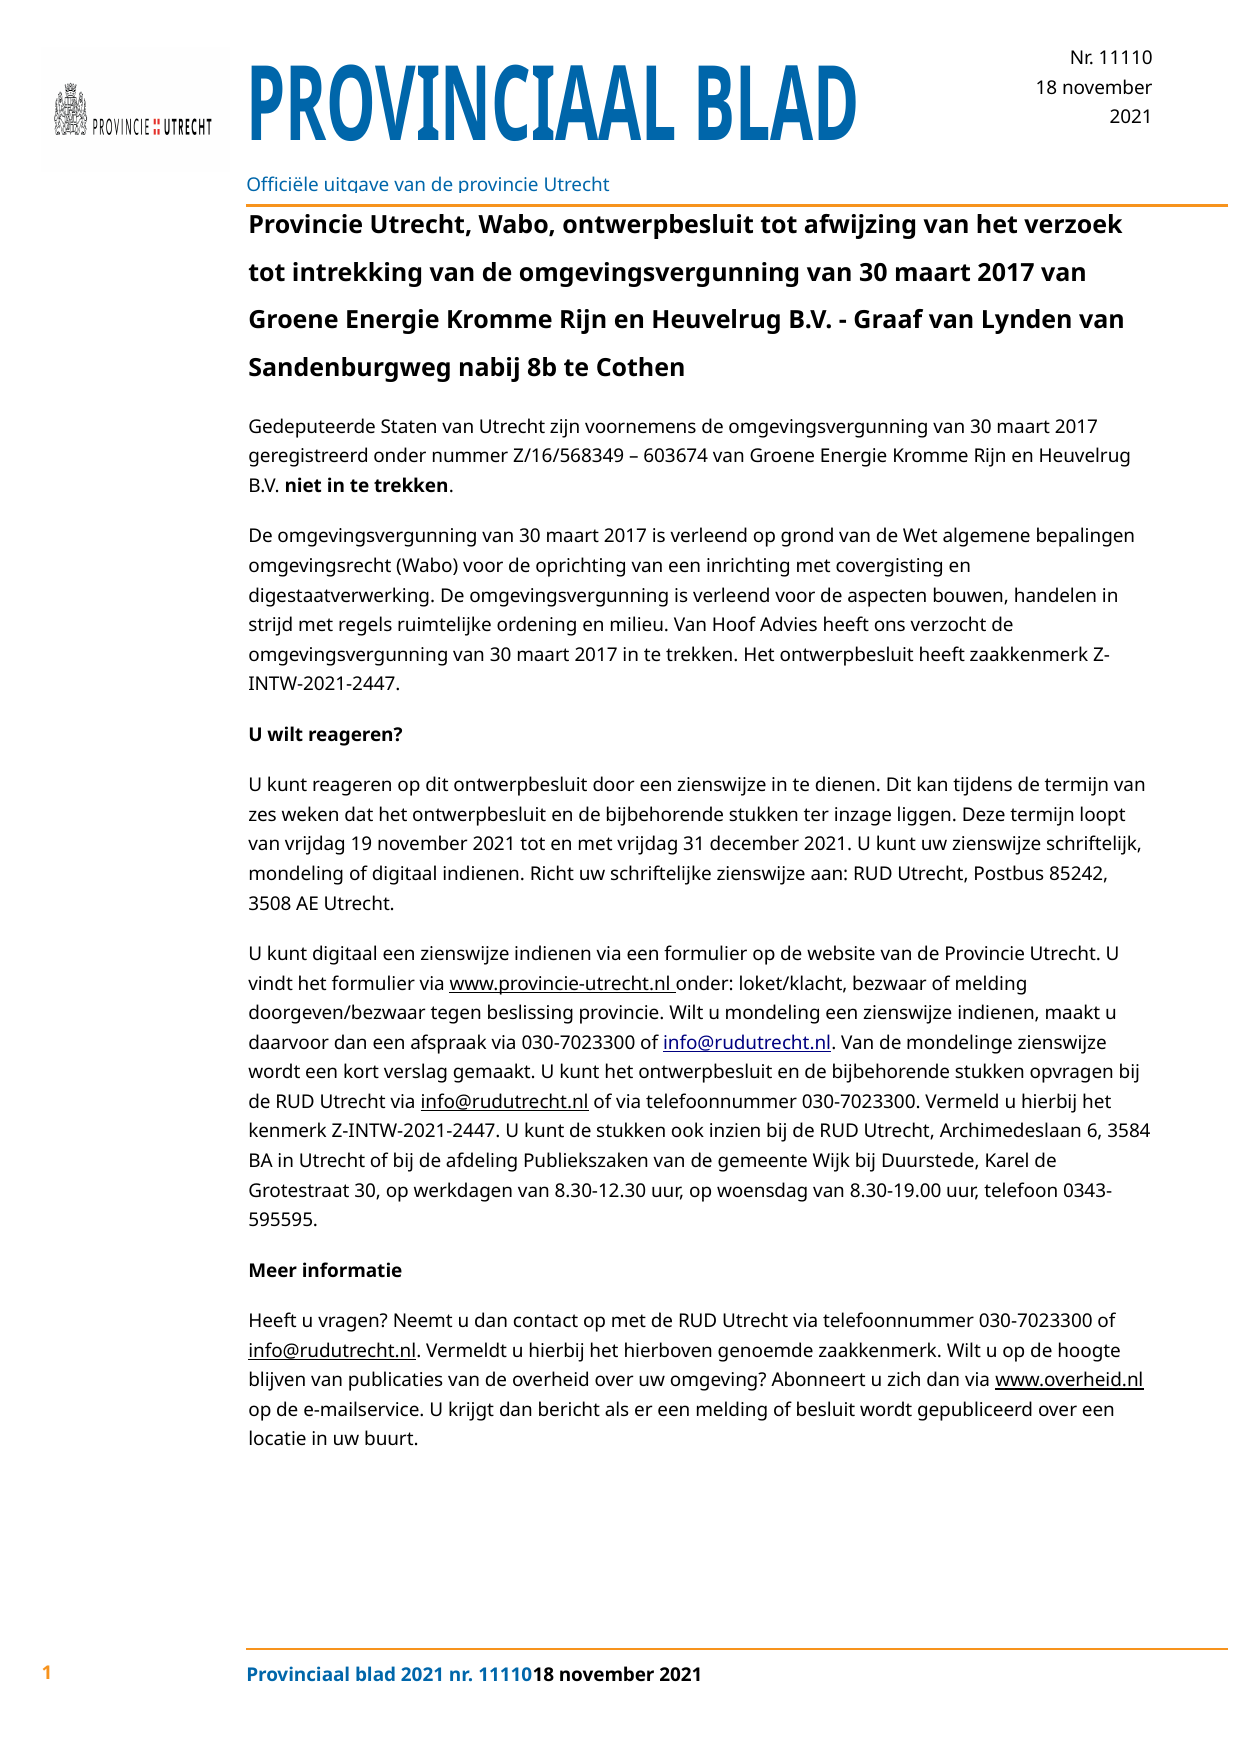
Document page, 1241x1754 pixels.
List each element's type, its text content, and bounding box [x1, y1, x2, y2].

picture [41, 47, 231, 172]
text Meer informatie [248, 1257, 1152, 1283]
text Heeft u vragen? Neemt u dan contact op met de RUD Utrecht via telefoonnummer 030-7023300 of info@rudutrecht.nl. Vermeldt u hierbij het hierboven genoemde zaakkenmerk. Wilt u op de hoogte blijven van publicaties van de overheid over uw omgeving? Abonneert u zich dan via www.overheid.nl op de e-mailservice. U krijgt dan bericht als er een melding of besluit wordt gepubliceerd over een locatie in uw buurt. [248, 1307, 1152, 1451]
text Provincie Utrecht, Wabo, ontwerpbesluit tot afwijzing van het verzoek tot intrekking van de omgevingsvergunning van 30 maart 2017 van Groene Energie Kromme Rijn en Heuvelrug B.V. - Graaf van Lynden van Sandenburgweg nabij 8b te Cothen [248, 207, 1152, 384]
text U kunt digitaal een zienswijze indienen via een formulier op de website van de Provincie Utrecht. U vindt het formulier via www.provincie-utrecht.nl onder: loket/klacht, bezwaar of melding doorgeven/bezwaar tegen beslissing provincie. Wilt u mondeling een zienswijze indienen, maakt u daarvoor dan een afspraak via 030-7023300 of info@rudutrecht.nl. Van de mondelinge zienswijze wordt een kort verslag gemaakt. U kunt het ontwerpbesluit en de bijbehorende stukken opvragen bij de RUD Utrecht via info@rudutrecht.nl of via telefoonnummer 030-7023300. Vermeld u hierbij het kenmerk Z-INTW-2021-2447. U kunt de stukken ook inzien bij de RUD Utrecht, Archimedeslaan 6, 3584 BA in Utrecht of bij de afdeling Publiekszaken van de gemeente Wijk bij Duurstede, Karel de Grotestraat 30, op werkdagen van 8.30-12.30 uur, op woensdag van 8.30-19.00 uur, telefoon 0343-595595. [248, 940, 1152, 1232]
text U wilt reageren? [248, 721, 1152, 747]
text De omgevingsvergunning van 30 maart 2017 is verleend op grond van de Wet algemene bepalingen omgevingsrecht (Wabo) voor de oprichting van een inrichting met covergisting en digestaatverwerking. De omgevingsvergunning is verleend voor de aspecten bouwen, handelen in strijd met regels ruimtelijke ordening en milieu. Van Hoof Advies heeft ons verzocht de omgevingsvergunning van 30 maart 2017 in te trekken. Het ontwerpbesluit heeft zaakkenmerk Z-INTW-2021-2447. [248, 523, 1152, 696]
text U kunt reageren op dit ontwerpbesluit door een zienswijze in te dienen. Dit kan tijdens de termijn van zes weken dat het ontwerpbesluit en de bijbehorende stukken ter inzage liggen. Deze termijn loopt van vrijdag 19 november 2021 tot en met vrijdag 31 december 2021. U kunt uw zienswijze schriftelijk, mondeling of digitaal indienen. Richt uw schriftelijke zienswijze aan: RUD Utrecht, Postbus 85242, 3508 AE Utrecht. [248, 771, 1152, 916]
text Gedeputeerde Staten van Utrecht zijn voornemens de omgevingsvergunning van 30 maart 2017 geregistreerd onder nummer Z/16/568349 – 603674 van Groene Energie Kromme Rijn en Heuvelrug B.V. niet in te trekken. [248, 413, 1152, 498]
